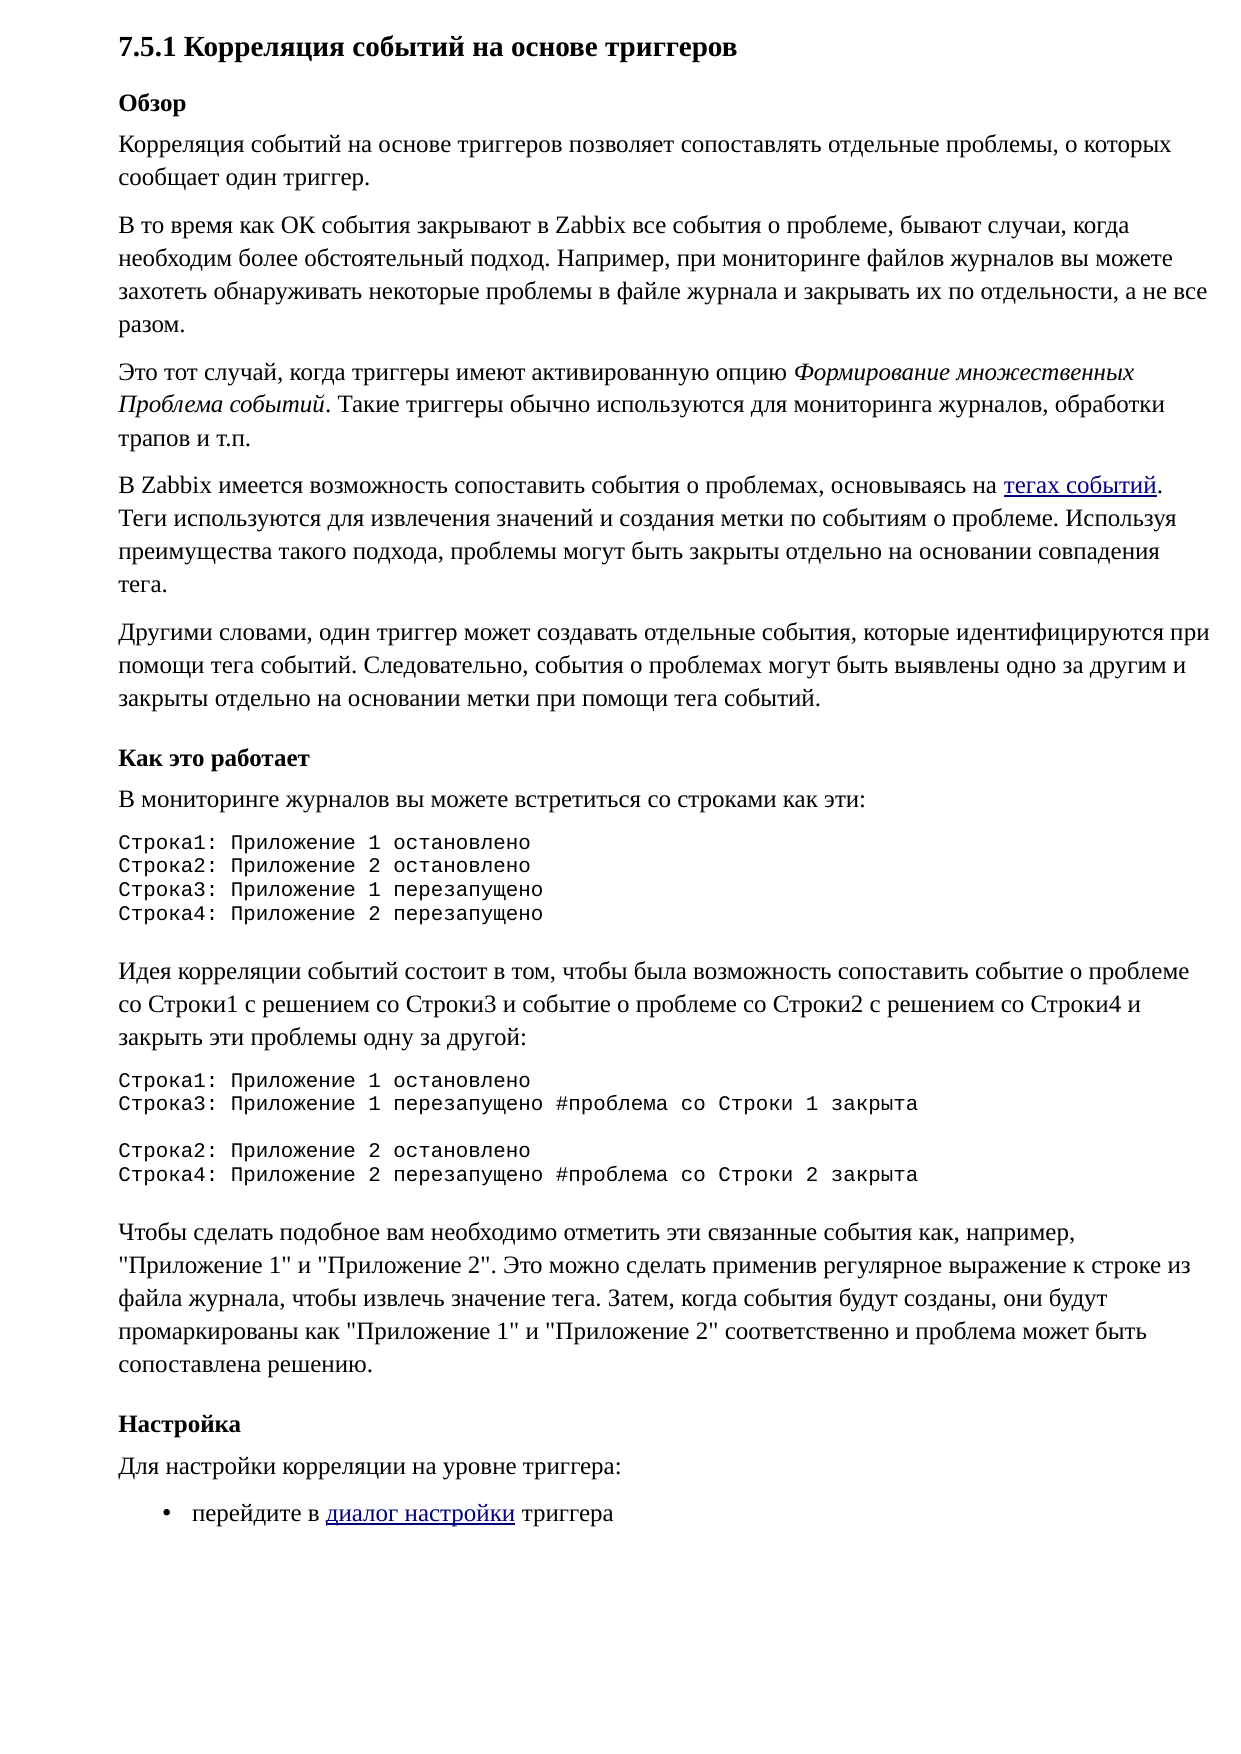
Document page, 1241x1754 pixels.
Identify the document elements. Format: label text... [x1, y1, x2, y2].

text Строка3: Приложение 1 перезапущено #проблема со Строки 1 закрыта [118, 1093, 1211, 1117]
text Идея корреляции событий состоит в том, чтобы была возможность сопоставить событие о проблеме со Строки1 с решением со Строки3 и событие о проблеме со Строки2 с решением со Строки4 и закрыть эти проблемы одну за другой: [118, 956, 1211, 1051]
text Строка1: Приложение 1 остановлено [118, 832, 1211, 856]
text Другими словами, один триггер может создавать отдельные события, которые идентифицируются при помощи тега событий. Следовательно, события о проблемах могут быть выявлены одно за другим и закрыты отдельно на основании метки при помощи тега событий. [118, 617, 1211, 712]
text Чтобы сделать подобное вам необходимо отметить эти связанные события как, например, "Приложение 1" и "Приложение 2". Это можно сделать применив регулярное выражение к строке из файла журнала, чтобы извлечь значение тега. Затем, когда события будут созданы, они будут промаркированы как "Приложение 1" и "Приложение 2" соответственно и проблема может быть сопоставлена решению. [118, 1217, 1211, 1378]
list перейдите в диалог настройки триггера [162, 1498, 1211, 1527]
text В то время как ОК события закрывают в Zabbix все события о проблеме, бывают случаи, когда необходим более обстоятельный подход. Например, при мониторинге файлов журналов вы можете захотеть обнаруживать некоторые проблемы в файле журнала и закрывать их по отдельности, а не все разом. [118, 210, 1211, 338]
text Строка4: Приложение 2 перезапущено [118, 903, 1211, 926]
text Строка4: Приложение 2 перезапущено #проблема со Строки 2 закрыта [118, 1164, 1211, 1188]
text Строка1: Приложение 1 остановлено [118, 1069, 1211, 1093]
subtitle Обзор [118, 88, 1211, 117]
text Корреляция событий на основе триггеров позволяет сопоставлять отдельные проблемы, о которых сообщает один триггер. [118, 129, 1211, 191]
subtitle Настройка [118, 1409, 1211, 1438]
text Строка3: Приложение 1 перезапущено [118, 879, 1211, 903]
text Для настройки корреляции на уровне триггера: [118, 1451, 1211, 1479]
subtitle 7.5.1 Корреляция событий на основе триггеров [118, 29, 1211, 63]
text Это тот случай, когда триггеры имеют активированную опцию Формирование множественных Проблема событий. Такие триггеры обычно используются для мониторинга журналов, обработки трапов и т.п. [118, 357, 1211, 451]
text Строка2: Приложение 2 остановлено [118, 856, 1211, 879]
text Строка2: Приложение 2 остановлено [118, 1141, 1211, 1164]
text В мониторинге журналов вы можете встретиться со строками как эти: [118, 784, 1211, 813]
text В Zabbix имеется возможность сопоставить события о проблемах, основываясь на тегах событий. Теги используются для извлечения значений и создания метки по событиям о проблеме. Используя преимущества такого подхода, проблемы могут быть закрыты отдельно на основании совпадения тега. [118, 470, 1211, 598]
subtitle Как это работает [118, 743, 1211, 772]
